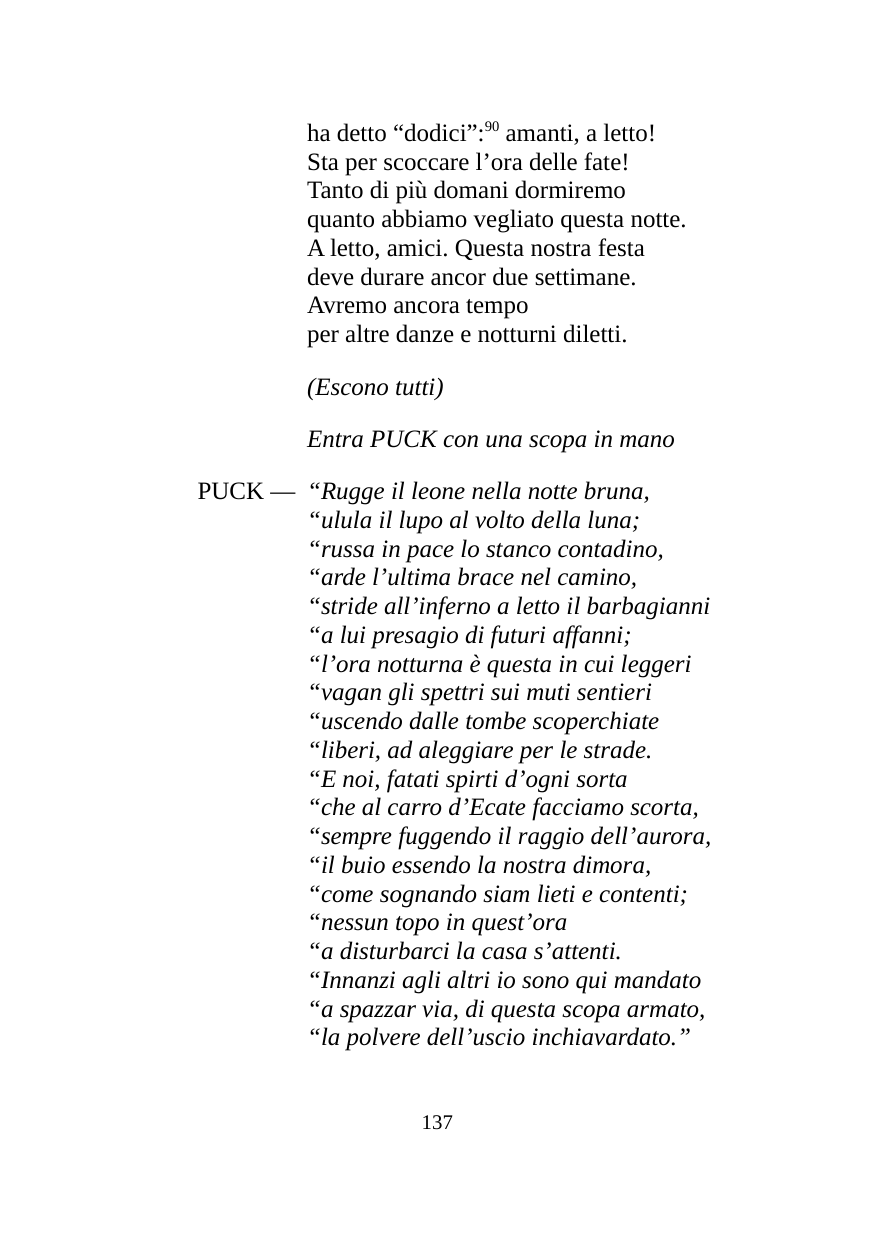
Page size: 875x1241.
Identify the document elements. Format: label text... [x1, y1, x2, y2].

table_cell Entra PUCK con una scopa in mano [301, 412, 768, 464]
table_cell “Rugge il leone nella notte bruna, “ulula il lupo al volto della luna; “russa in pace lo stanco contadino, “arde l’ultima brace nel camino, “stride all’inferno a letto il barbagianni “a lui presagio di futuri affanni; “l’ora notturna è questa in cui leggeri “vagan gli spettri sui muti sentieri “uscendo dalle tombe scoperchiate “liberi, ad aleggiare per le strade. “E noi, fatati spirti d’ogni sorta “che al carro d’Ecate facciamo scorta, “sempre fuggendo il raggio dell’aurora, “il buio essendo la nostra dimora, “come sognando siam lieti e contenti; “nessun topo in quest’ora “a disturbarci la casa s’attenti. “Innanzi agli altri io sono qui mandato “a spazzar via, di questa scopa armato, “la polvere dell’uscio inchiavardato.” [301, 464, 768, 1063]
table_cell (Escono tutti) [301, 360, 768, 412]
table_cell PUCK — [106, 464, 301, 1063]
table_cell [106, 106, 301, 464]
table_cell ha detto “dodici”: amanti, a letto! Sta per scoccare l’ora delle fate! Tanto di più domani dormiremo quanto abbiamo vegliato questa notte. A letto, amici. Questa nostra festa deve durare ancor due settimane. Avremo ancora tempo per altre danze e notturni diletti. [301, 106, 768, 360]
